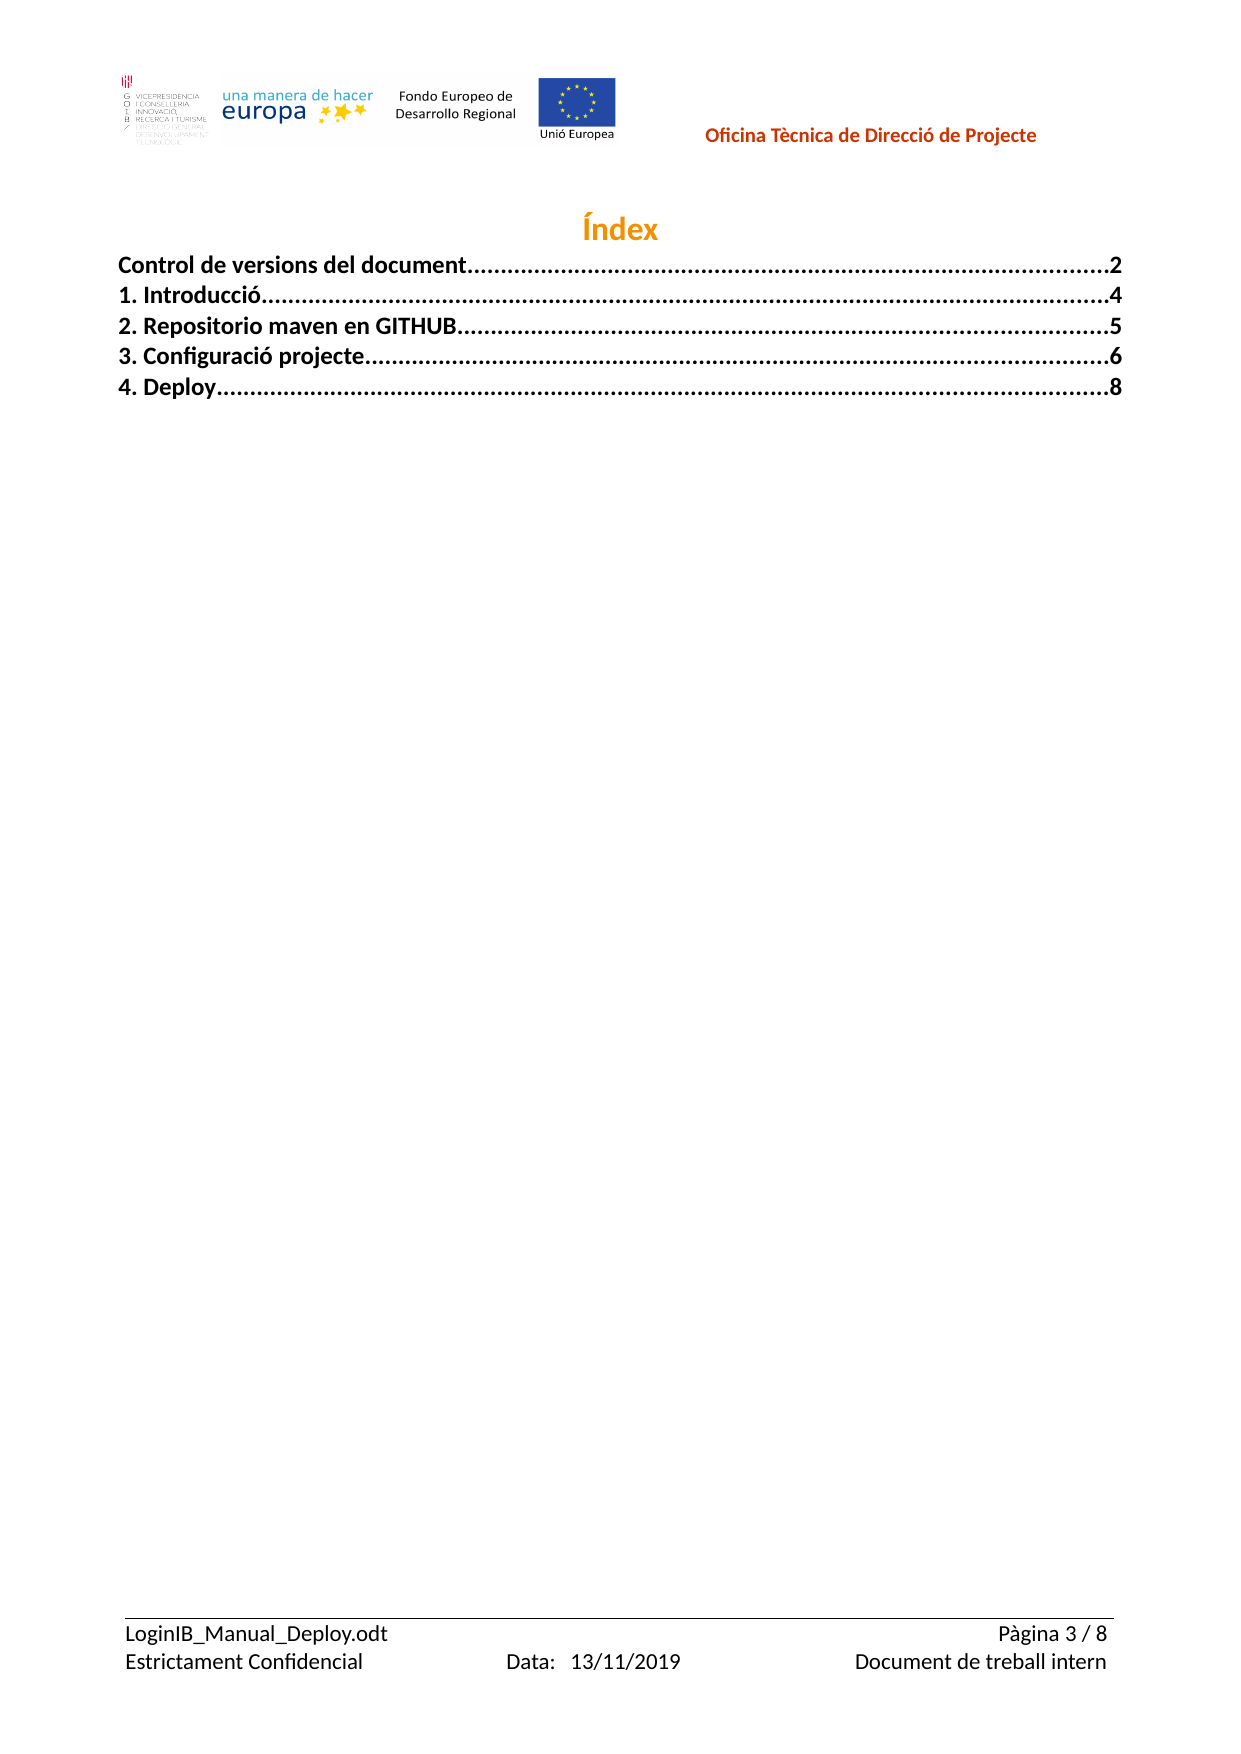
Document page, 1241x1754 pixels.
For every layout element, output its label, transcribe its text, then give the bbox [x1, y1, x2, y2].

text Control de versions del document 2 [118, 249, 1122, 279]
text 4. Deploy 8 [118, 371, 1122, 402]
text 1. Introducció 4 [118, 279, 1122, 310]
text Índex [118, 208, 1122, 249]
text 3. Configuració projecte 6 [118, 341, 1122, 371]
text 2. Repositorio maven en GITHUB 5 [118, 310, 1122, 341]
picture [118, 73, 213, 147]
picture [219, 73, 621, 147]
